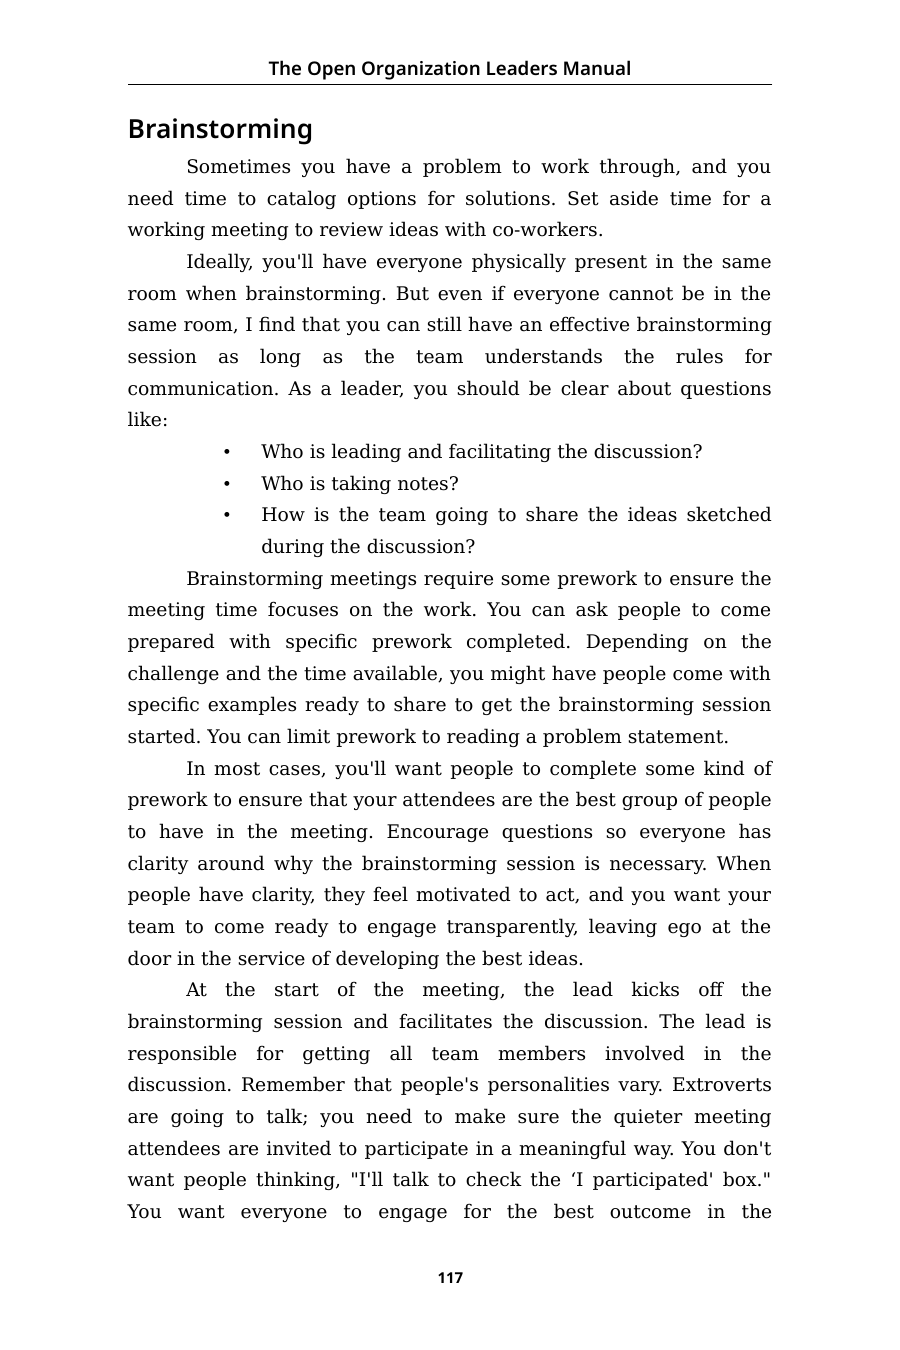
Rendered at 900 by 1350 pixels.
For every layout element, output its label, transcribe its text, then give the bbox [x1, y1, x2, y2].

text At the start of the meeting, the lead kicks off the brainstorming session and facilitates the discussion. The lead is responsible for getting all team members involved in the discussion. Remember that people's personalities vary. Extroverts are going to talk; you need to make sure the quieter meeting attendees are invited to participate in a meaningful way. You don't want people thinking, "I'll talk to check the ‘I participated' box." You want everyone to engage for the best outcome in the [127, 979, 772, 1223]
text In most cases, you'll want people to complete some kind of prework to ensure that your attendees are the best group of people to have in the meeting. Encourage questions so everyone has clarity around why the brainstorming session is necessary. When people have clarity, they feel motivated to act, and you want your team to come ready to engage transparently, leaving ego at the door in the service of developing the best ideas. [127, 758, 772, 970]
text Brainstorming meetings require some prework to ensure the meeting time focuses on the work. You can ask people to come prepared with specific prework completed. Depending on the challenge and the time available, you might have people come with specific examples ready to share to get the brainstorming session started. You can limit prework to reading a problem statement. [127, 568, 772, 748]
list Who is leading and facilitating the discussion? [223, 441, 772, 463]
text Sometimes you have a problem to work through, and you need time to catalog options for solutions. Set aside time for a working meeting to review ideas with co-workers. [127, 156, 772, 241]
list Who is taking notes? [223, 473, 772, 495]
text Ideally, you'll have everyone physically present in the same room when brainstorming. But even if everyone cannot be in the same room, I find that you can still have an effective brainstorming session as long as the team understands the rules for communication. As a leader, you should be clear about questions like: [127, 251, 772, 431]
subtitle Brainstorming [127, 114, 772, 144]
list How is the team going to share the ideas sketched during the discussion? [223, 504, 772, 558]
